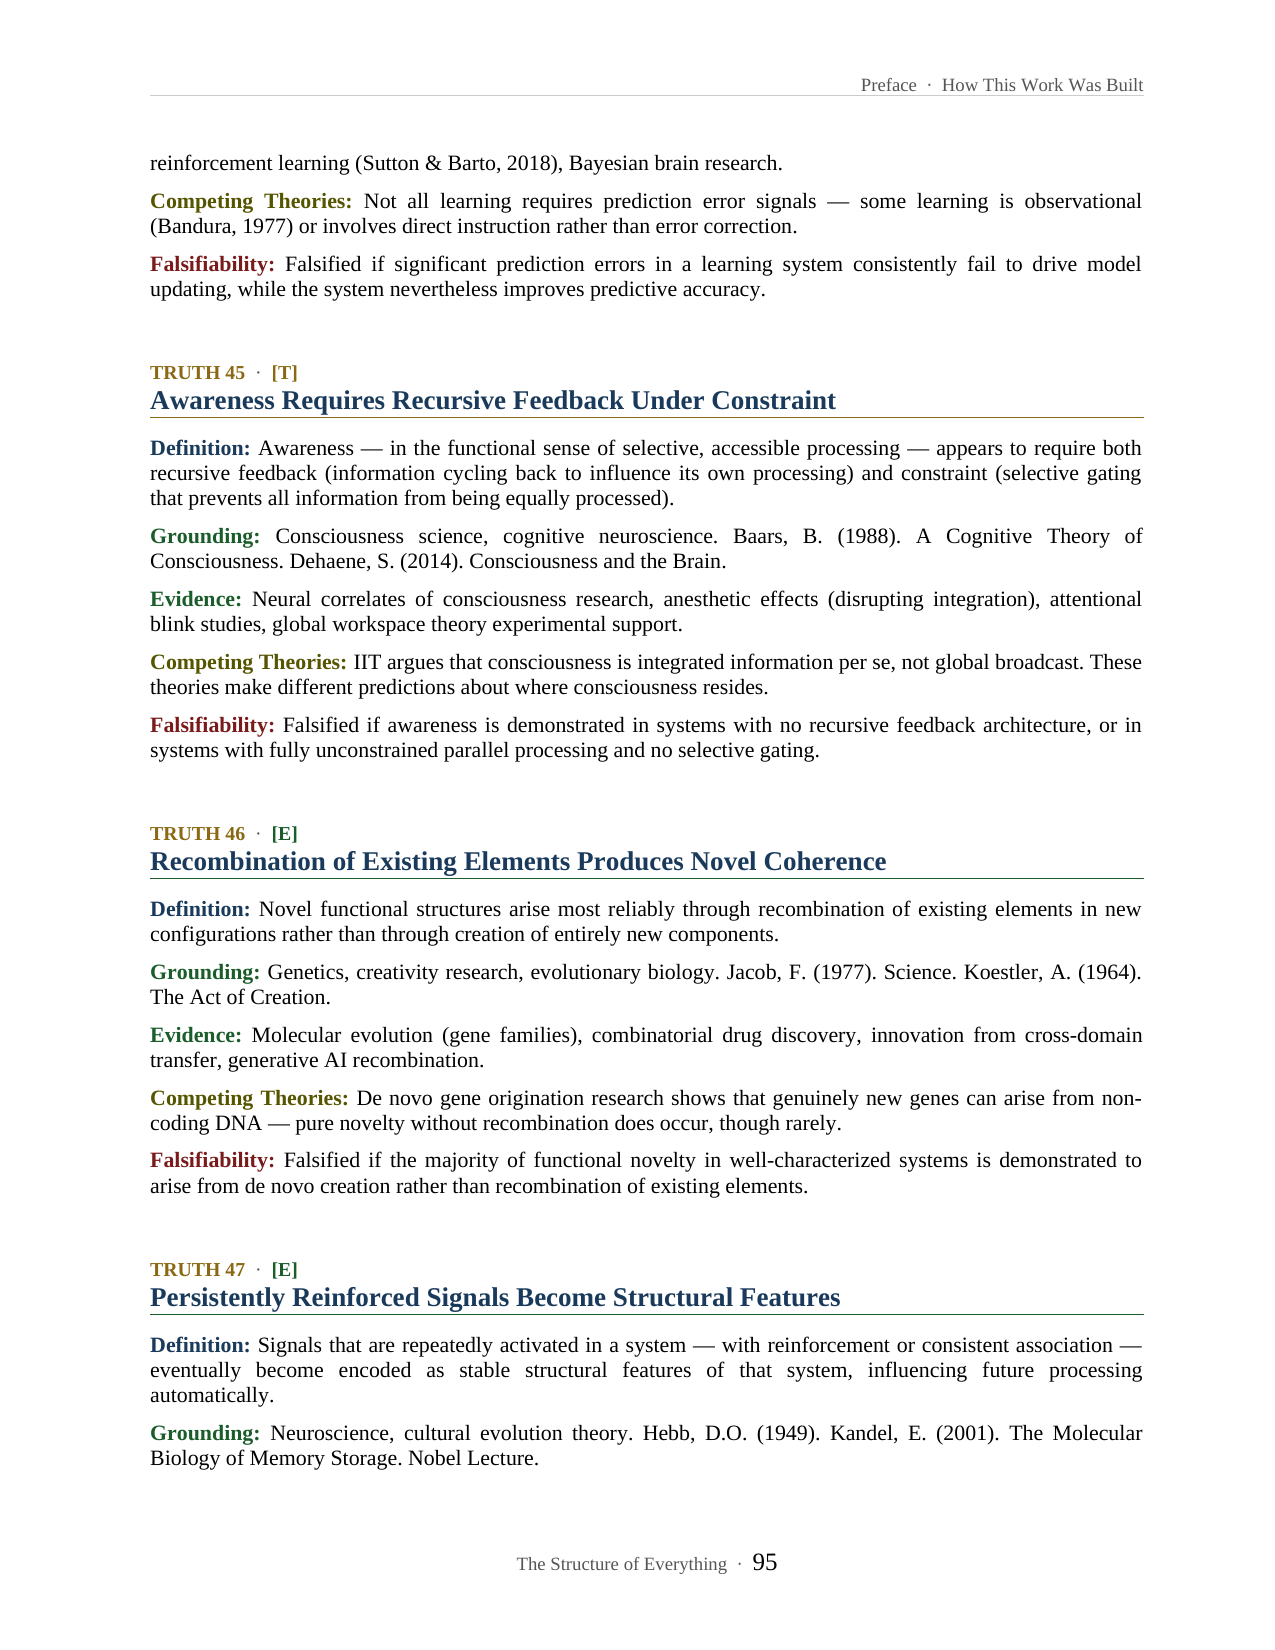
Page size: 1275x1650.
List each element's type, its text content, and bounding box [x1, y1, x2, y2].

text Evidence: Neural correlates of consciousness research, anesthetic effects (disrupting integration), attentional blink studies, global workspace theory experimental support. [150, 586, 1144, 636]
text Truth 45 · [T] [150, 361, 1144, 384]
text Competing Theories: De novo gene origination research shows that genuinely new genes can arise from non-coding DNA — pure novelty without recombination does occur, though rarely. [150, 1084, 1144, 1135]
text Falsifiability: Falsified if awareness is demonstrated in systems with no recursive feedback architecture, or in systems with fully unconstrained parallel processing and no selective gating. [150, 712, 1144, 762]
text Falsifiability: Falsified if significant prediction errors in a learning system consistently fail to drive model updating, while the system nevertheless improves predictive accuracy. [150, 251, 1144, 301]
text Recombination of Existing Elements Produces Novel Coherence [150, 845, 1144, 878]
text Definition: Signals that are repeatedly activated in a system — with reinforcement or consistent association — eventually become encoded as stable structural features of that system, influencing future processing automatically. [150, 1332, 1144, 1407]
text Competing Theories: Not all learning requires prediction error signals — some learning is observational (Bandura, 1977) or involves direct instruction rather than error correction. [150, 188, 1144, 238]
text Truth 46 · [E] [150, 822, 1144, 845]
text Truth 47 · [E] [150, 1258, 1144, 1281]
text Evidence: Molecular evolution (gene families), combinatorial drug discovery, innovation from cross-domain transfer, generative AI recombination. [150, 1022, 1144, 1072]
text Persistently Reinforced Signals Become Structural Features [150, 1281, 1144, 1314]
text Competing Theories: IIT argues that consciousness is integrated information per se, not global broadcast. These theories make different predictions about where consciousness resides. [150, 649, 1144, 699]
text Definition: Novel functional structures arise most reliably through recombination of existing elements in new configurations rather than through creation of entirely new components. [150, 896, 1144, 946]
text Falsifiability: Falsified if the majority of functional novelty in well-characterized systems is demonstrated to arise from de novo creation rather than recombination of existing elements. [150, 1147, 1144, 1198]
text Definition: Awareness — in the functional sense of selective, accessible processing — appears to require both recursive feedback (information cycling back to influence its own processing) and constraint (selective gating that prevents all information from being equally processed). [150, 435, 1144, 510]
text Grounding: Genetics, creativity research, evolutionary biology. Jacob, F. (1977). Science. Koestler, A. (1964). The Act of Creation. [150, 959, 1144, 1009]
text Awareness Requires Recursive Feedback Under Constraint [150, 384, 1144, 417]
text Grounding: Neuroscience, cultural evolution theory. Hebb, D.O. (1949). Kandel, E. (2001). The Molecular Biology of Memory Storage. Nobel Lecture. [150, 1420, 1144, 1470]
text reinforcement learning (Sutton & Barto, 2018), Bayesian brain research. [150, 150, 1144, 175]
text Grounding: Consciousness science, cognitive neuroscience. Baars, B. (1988). A Cognitive Theory of Consciousness. Dehaene, S. (2014). Consciousness and the Brain. [150, 523, 1144, 573]
